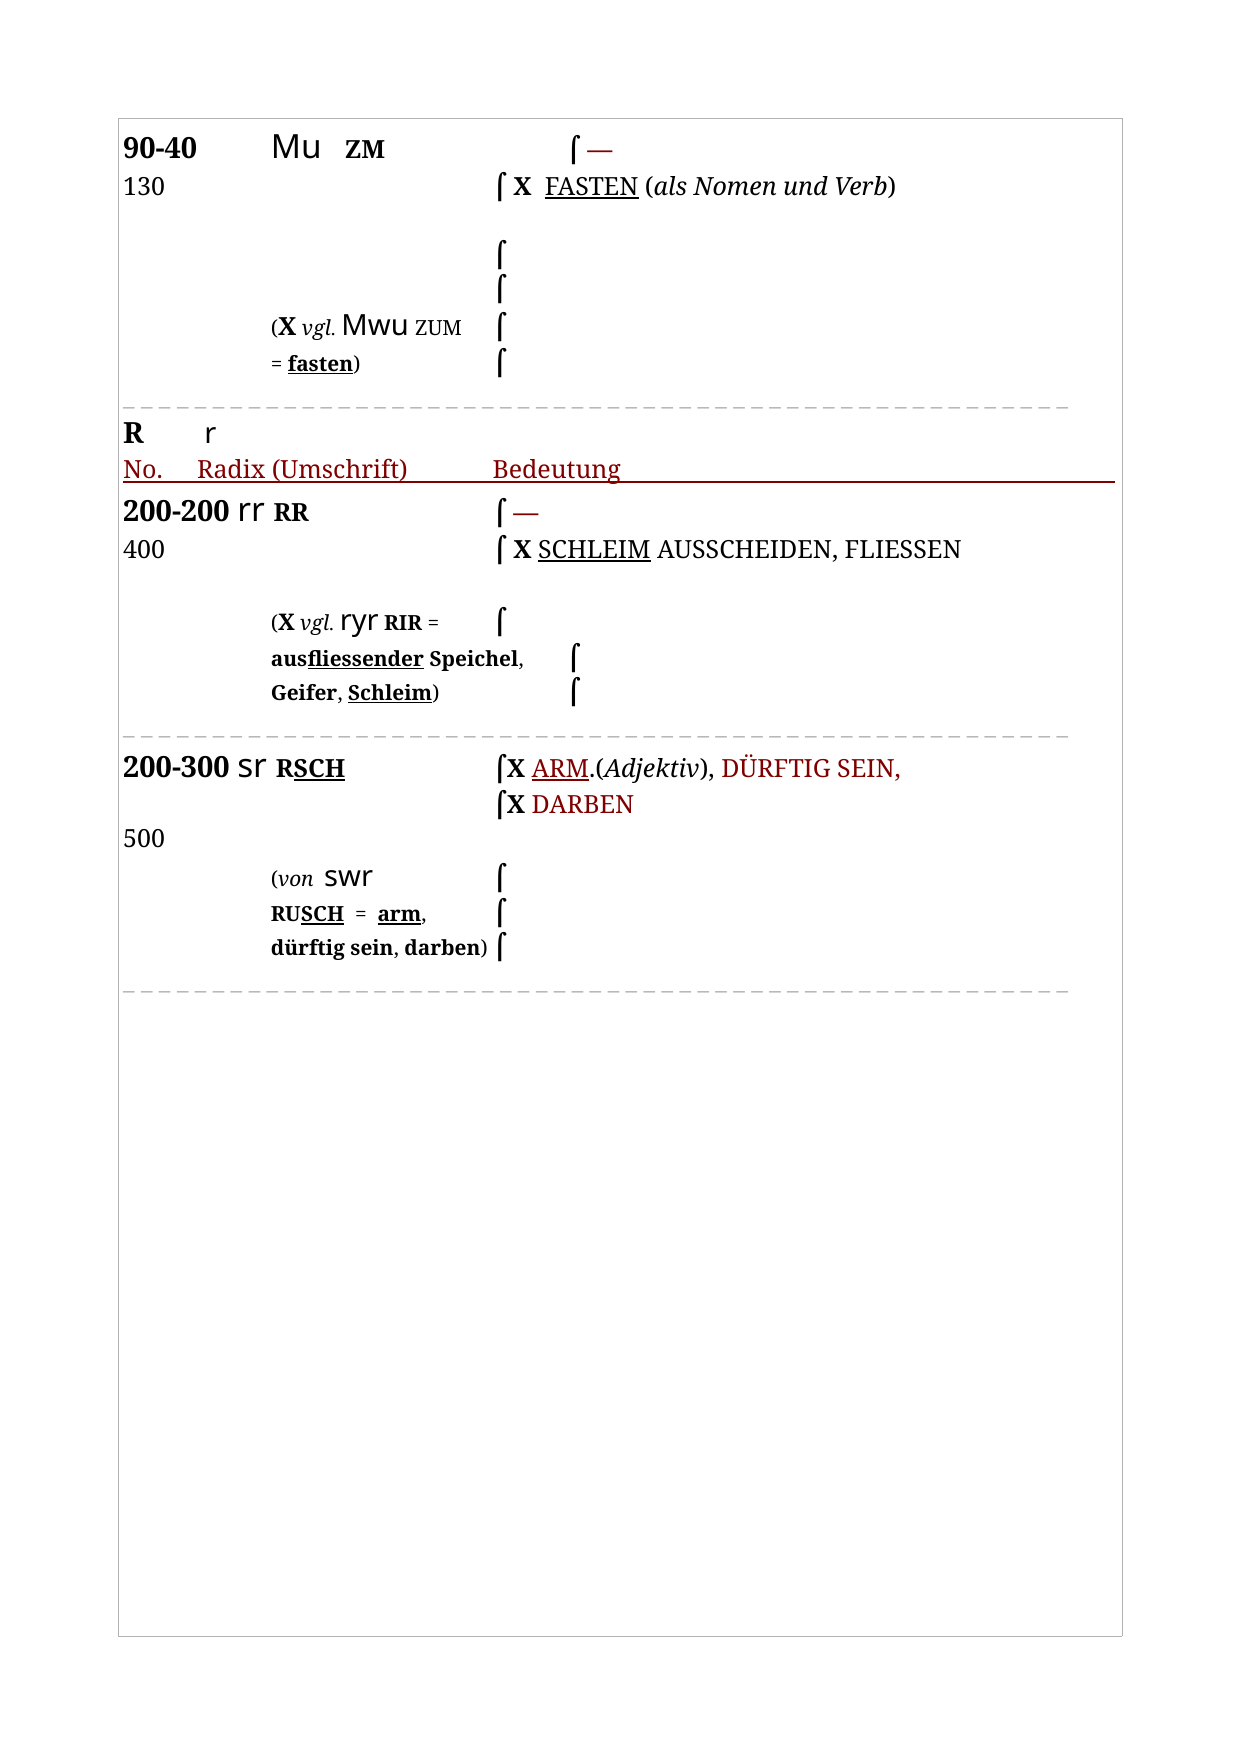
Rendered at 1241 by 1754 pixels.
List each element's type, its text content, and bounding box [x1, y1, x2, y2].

text 500 [123, 821, 1117, 855]
text 200-300 sr RSCH ⌠X ARM.(Adjektiv), DÜRFTIG SEIN, ⌠X DARBEN [123, 742, 1117, 821]
text _ _ _ _ _ _ _ _ _ _ _ _ _ _ _ _ _ _ _ _ _ _ _ _ _ _ _ _ _ _ _ _ _ _ _ _ _ _ _ _ _ _ _ _ _ _ _ _ _ _ _ _ _ [123, 378, 1117, 412]
text R r [123, 412, 1117, 452]
text 90-40 Mu ZM ⌠ — [123, 123, 1117, 168]
text (X vgl. ryr RIR = ⌠ [123, 600, 1117, 639]
text (von swr ⌠ [123, 855, 1117, 895]
text = fasten) ⌠ [123, 344, 1117, 378]
text _ _ _ _ _ _ _ _ _ _ _ _ _ _ _ _ _ _ _ _ _ _ _ _ _ _ _ _ _ _ _ _ _ _ _ _ _ _ _ _ _ _ _ _ _ _ _ _ _ _ _ _ _ [123, 963, 1117, 997]
text RUSCH = arm, ⌠ [123, 895, 1117, 929]
text ausfliessender Speichel, ⌠ [123, 639, 1117, 673]
text No. Radix (Umschrift) Bedeutung [123, 452, 1117, 486]
text ⌠ [123, 236, 1117, 271]
text _ _ _ _ _ _ _ _ _ _ _ _ _ _ _ _ _ _ _ _ _ _ _ _ _ _ _ _ _ _ _ _ _ _ _ _ _ _ _ _ _ _ _ _ _ _ _ _ _ _ _ _ _ [123, 707, 1117, 742]
text Geifer, Schleim) ⌠ [123, 673, 1117, 707]
text 400 ⌠ X SCHLEIM AUSSCHEIDEN, FLIESSEN [123, 532, 1117, 566]
text (X vgl. Mwu ZUM ⌠ [123, 304, 1117, 344]
text dürftig sein, darben) ⌠ [123, 929, 1117, 963]
text 200-200 rr RR ⌠ — [123, 486, 1117, 532]
text 130 ⌠ X FASTEN (als Nomen und Verb) [123, 168, 1117, 202]
text ⌠ [123, 271, 1117, 304]
